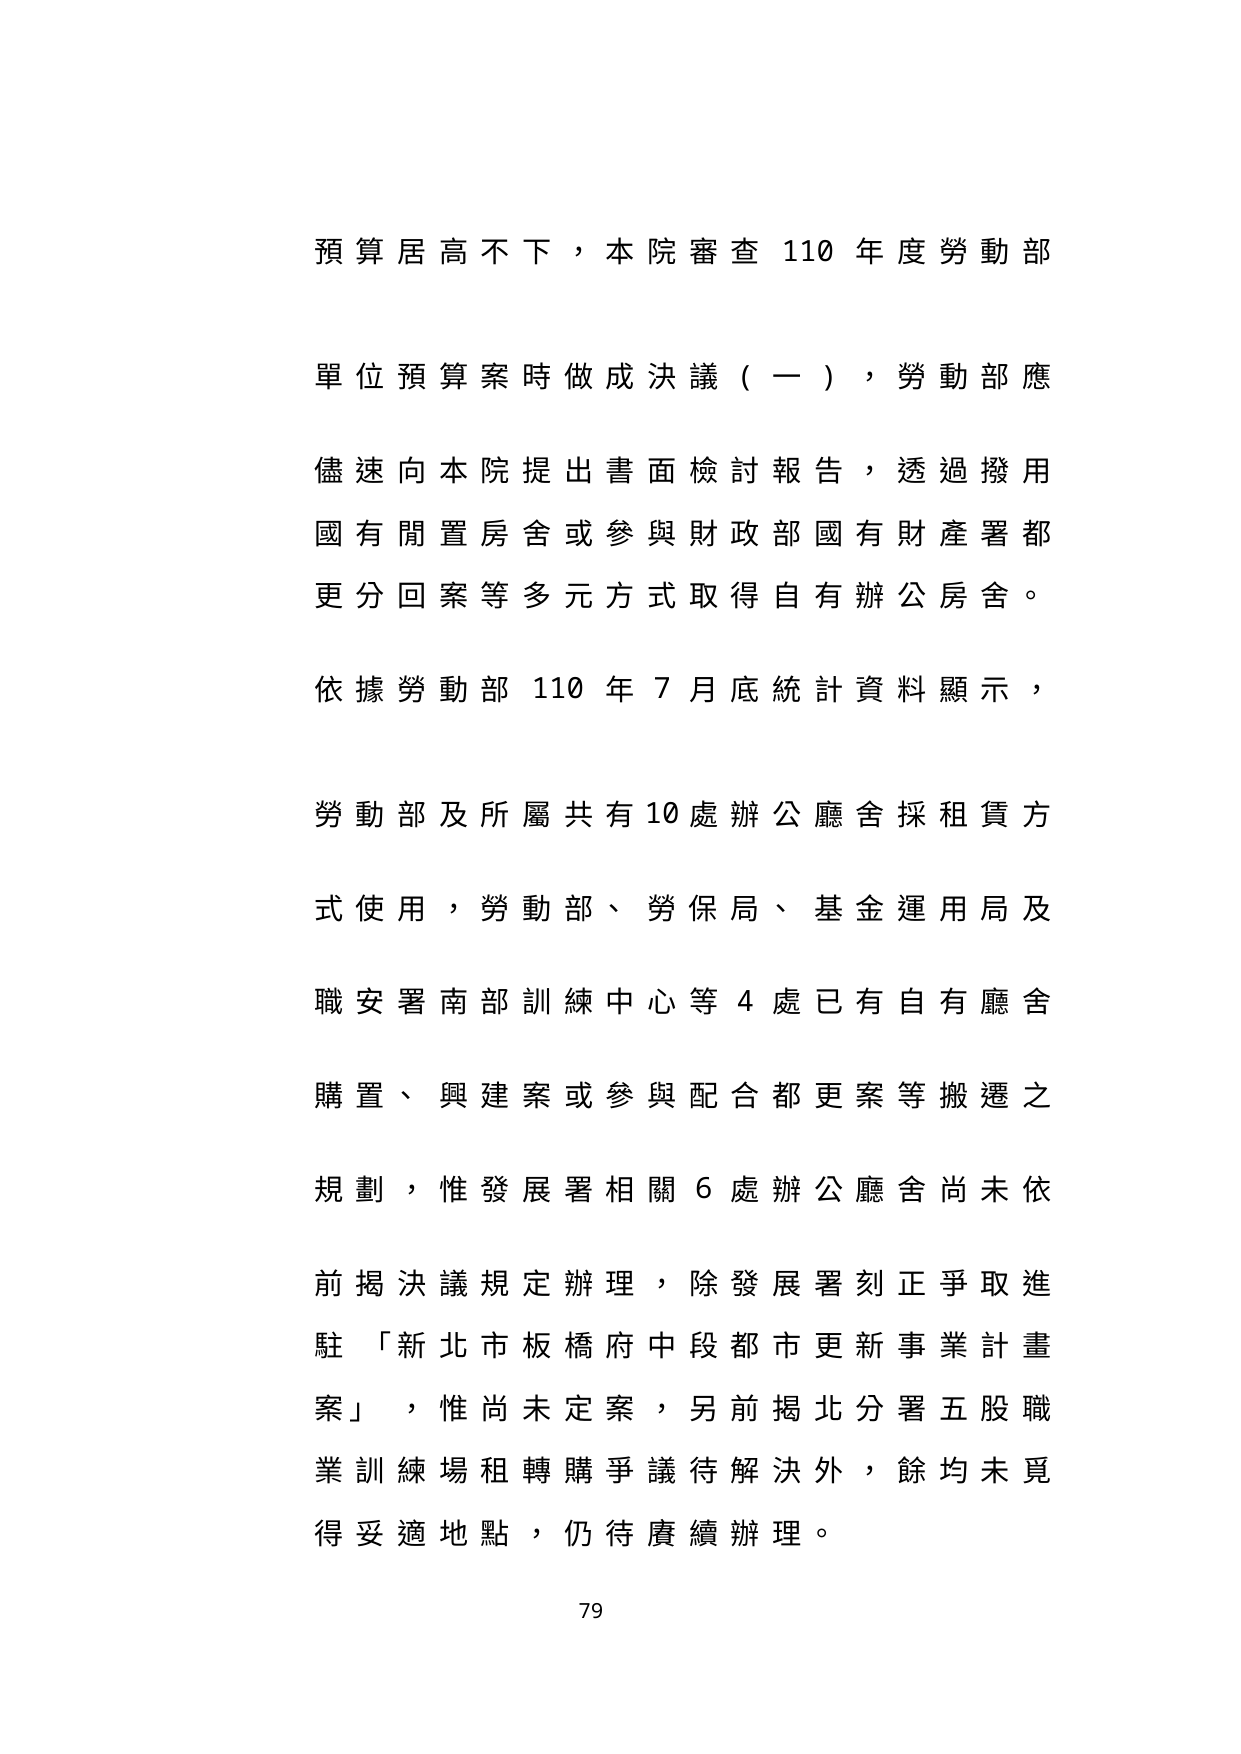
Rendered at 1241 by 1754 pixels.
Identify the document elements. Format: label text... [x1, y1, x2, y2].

text 預算居高不下，本院審查110年度勞動部單位預算案時做成決議(一)，勞動部應儘速向本院提出書面檢討報告，透過撥用國有閒置房舍或參與財政部國有財產署都更分回案等多元方式取得自有辦公房舍。依據勞動部110年7月底統計資料顯示，勞動部及所屬共有10處辦公廳舍採租賃方式使用，勞動部、勞保局、基金運用局及職安署南部訓練中心等4處已有自有廳舍購置、興建案或參與配合都更案等搬遷之規劃，惟發展署相關6處辦公廳舍尚未依前揭決議規定辦理，除發展署刻正爭取進駐「新北市板橋府中段都市更新事業計畫案」，惟尚未定案，另前揭北分署五股職業訓練場租轉購爭議待解決外，餘均未覓得妥適地點，仍待賡續辦理。 [271, 177, 1058, 1552]
